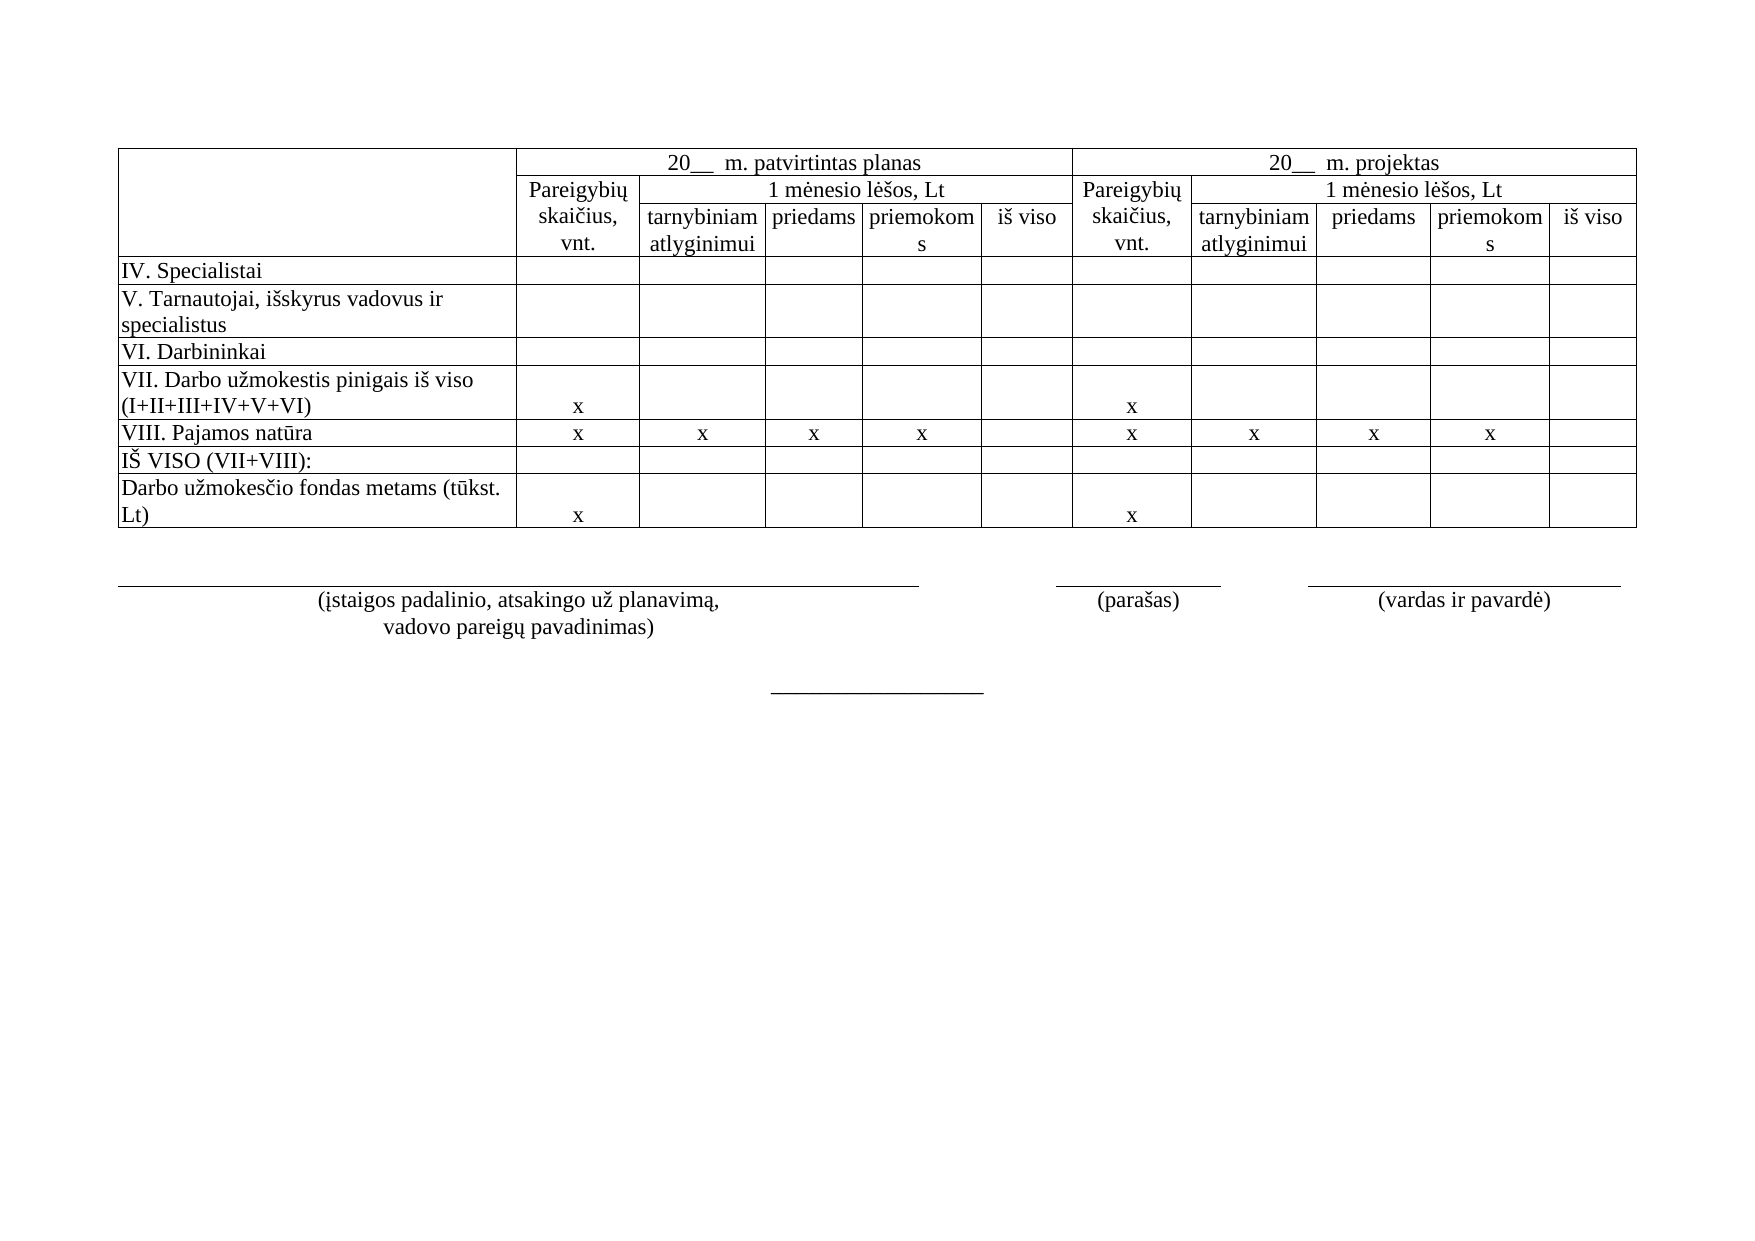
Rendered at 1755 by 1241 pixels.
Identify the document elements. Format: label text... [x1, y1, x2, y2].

table_cell [1431, 338, 1549, 365]
table_header (parašas) [1056, 587, 1221, 639]
table_cell tarnybiniam atlyginimui [640, 204, 765, 256]
table_cell [1550, 338, 1636, 365]
table_cell [1317, 338, 1430, 365]
table_cell [640, 474, 765, 527]
table_cell tarnybiniam atlyginimui [1192, 204, 1316, 256]
table_cell [517, 257, 639, 283]
table_cell [863, 257, 981, 283]
table_cell [1317, 447, 1430, 473]
table_cell [982, 447, 1072, 473]
table_cell priemokoms [863, 204, 981, 256]
table_cell [1431, 285, 1549, 337]
table_cell x [1073, 420, 1191, 446]
table_cell [1073, 257, 1191, 283]
table_cell [766, 257, 862, 283]
table_cell [766, 338, 862, 365]
table_cell VII. Darbo užmokestis pinigais iš viso (I+II+III+IV+V+VI) [119, 366, 516, 418]
table_cell [766, 447, 862, 473]
table_cell [1431, 257, 1549, 283]
table_cell [863, 338, 981, 365]
table_cell priedams [1317, 204, 1430, 256]
table_cell [982, 420, 1072, 446]
table_header [119, 149, 516, 256]
table_cell [1192, 474, 1316, 527]
table_cell x [517, 474, 639, 527]
table_cell iš viso [1550, 204, 1636, 256]
table_cell [1431, 366, 1549, 418]
table_cell Darbo užmokesčio fondas metams (tūkst. Lt) [119, 474, 516, 527]
table_cell x [640, 420, 765, 446]
table_cell Pareigybių skaičius, vnt. [1073, 176, 1191, 256]
table_cell [1431, 474, 1549, 527]
text _________________ [118, 668, 1636, 697]
table_cell [1550, 257, 1636, 283]
table_header 20__ m. projektas [1073, 149, 1636, 175]
table_header 20__ m. patvirtintas planas [517, 149, 1072, 175]
table_cell [863, 285, 981, 337]
table_cell [1317, 474, 1430, 527]
table_cell [640, 447, 765, 473]
table_cell [1431, 447, 1549, 473]
table_cell VIII. Pajamos natūra [119, 420, 516, 446]
table_cell [640, 285, 765, 337]
table_cell x [863, 420, 981, 446]
table_cell [863, 447, 981, 473]
table_cell [1192, 338, 1316, 365]
table_cell [1192, 447, 1316, 473]
table_cell [863, 366, 981, 418]
table_cell [1550, 420, 1636, 446]
table_cell VI. Darbininkai [119, 338, 516, 365]
table_cell IV. Specialistai [119, 257, 516, 283]
table_cell [982, 474, 1072, 527]
table_cell [982, 338, 1072, 365]
table_cell x [1073, 474, 1191, 527]
table_cell [982, 366, 1072, 418]
table_cell 1 mėnesio lėšos, Lt [1192, 176, 1636, 202]
table_cell [1317, 257, 1430, 283]
table_cell [517, 338, 639, 365]
table_header [1221, 586, 1308, 639]
table_cell priedams [766, 204, 862, 256]
table_header (įstaigos padalinio, atsakingo už planavimą, vadovo pareigų pavadinimas) [118, 587, 919, 639]
table_cell [1073, 285, 1191, 337]
table_cell [640, 338, 765, 365]
table_cell [766, 474, 862, 527]
table_cell iš viso [982, 204, 1072, 256]
table_cell [1192, 366, 1316, 418]
table_cell [1550, 366, 1636, 418]
table_cell [1073, 447, 1191, 473]
table_cell x [517, 366, 639, 418]
table_cell [982, 257, 1072, 283]
table_cell priemokoms [1431, 204, 1549, 256]
table_cell V. Tarnautojai, išskyrus vadovus ir specialistus [119, 285, 516, 337]
table_cell x [1073, 366, 1191, 418]
table_cell x [766, 420, 862, 446]
table_cell [517, 285, 639, 337]
table_cell x [1317, 420, 1430, 446]
table_cell [1192, 285, 1316, 337]
table_cell [1192, 257, 1316, 283]
table_cell [640, 366, 765, 418]
table_cell [863, 474, 981, 527]
table_cell x [1431, 420, 1549, 446]
table_cell [1317, 285, 1430, 337]
table_cell x [1192, 420, 1316, 446]
table_cell [1073, 338, 1191, 365]
table_cell [982, 285, 1072, 337]
table_cell [640, 257, 765, 283]
table_cell IŠ VISO (VII+VIII): [119, 447, 516, 473]
table_cell [1550, 474, 1636, 527]
table_header (vardas ir pavardė) [1308, 587, 1621, 639]
table_cell [1550, 447, 1636, 473]
table_cell x [517, 420, 639, 446]
table_cell [1550, 285, 1636, 337]
table_cell [1317, 366, 1430, 418]
table_cell [766, 285, 862, 337]
table_cell Pareigybių skaičius, vnt. [517, 176, 639, 256]
table_cell 1 mėnesio lėšos, Lt [640, 176, 1072, 202]
table_header [919, 586, 1056, 639]
table_cell [766, 366, 862, 418]
table_cell [517, 447, 639, 473]
